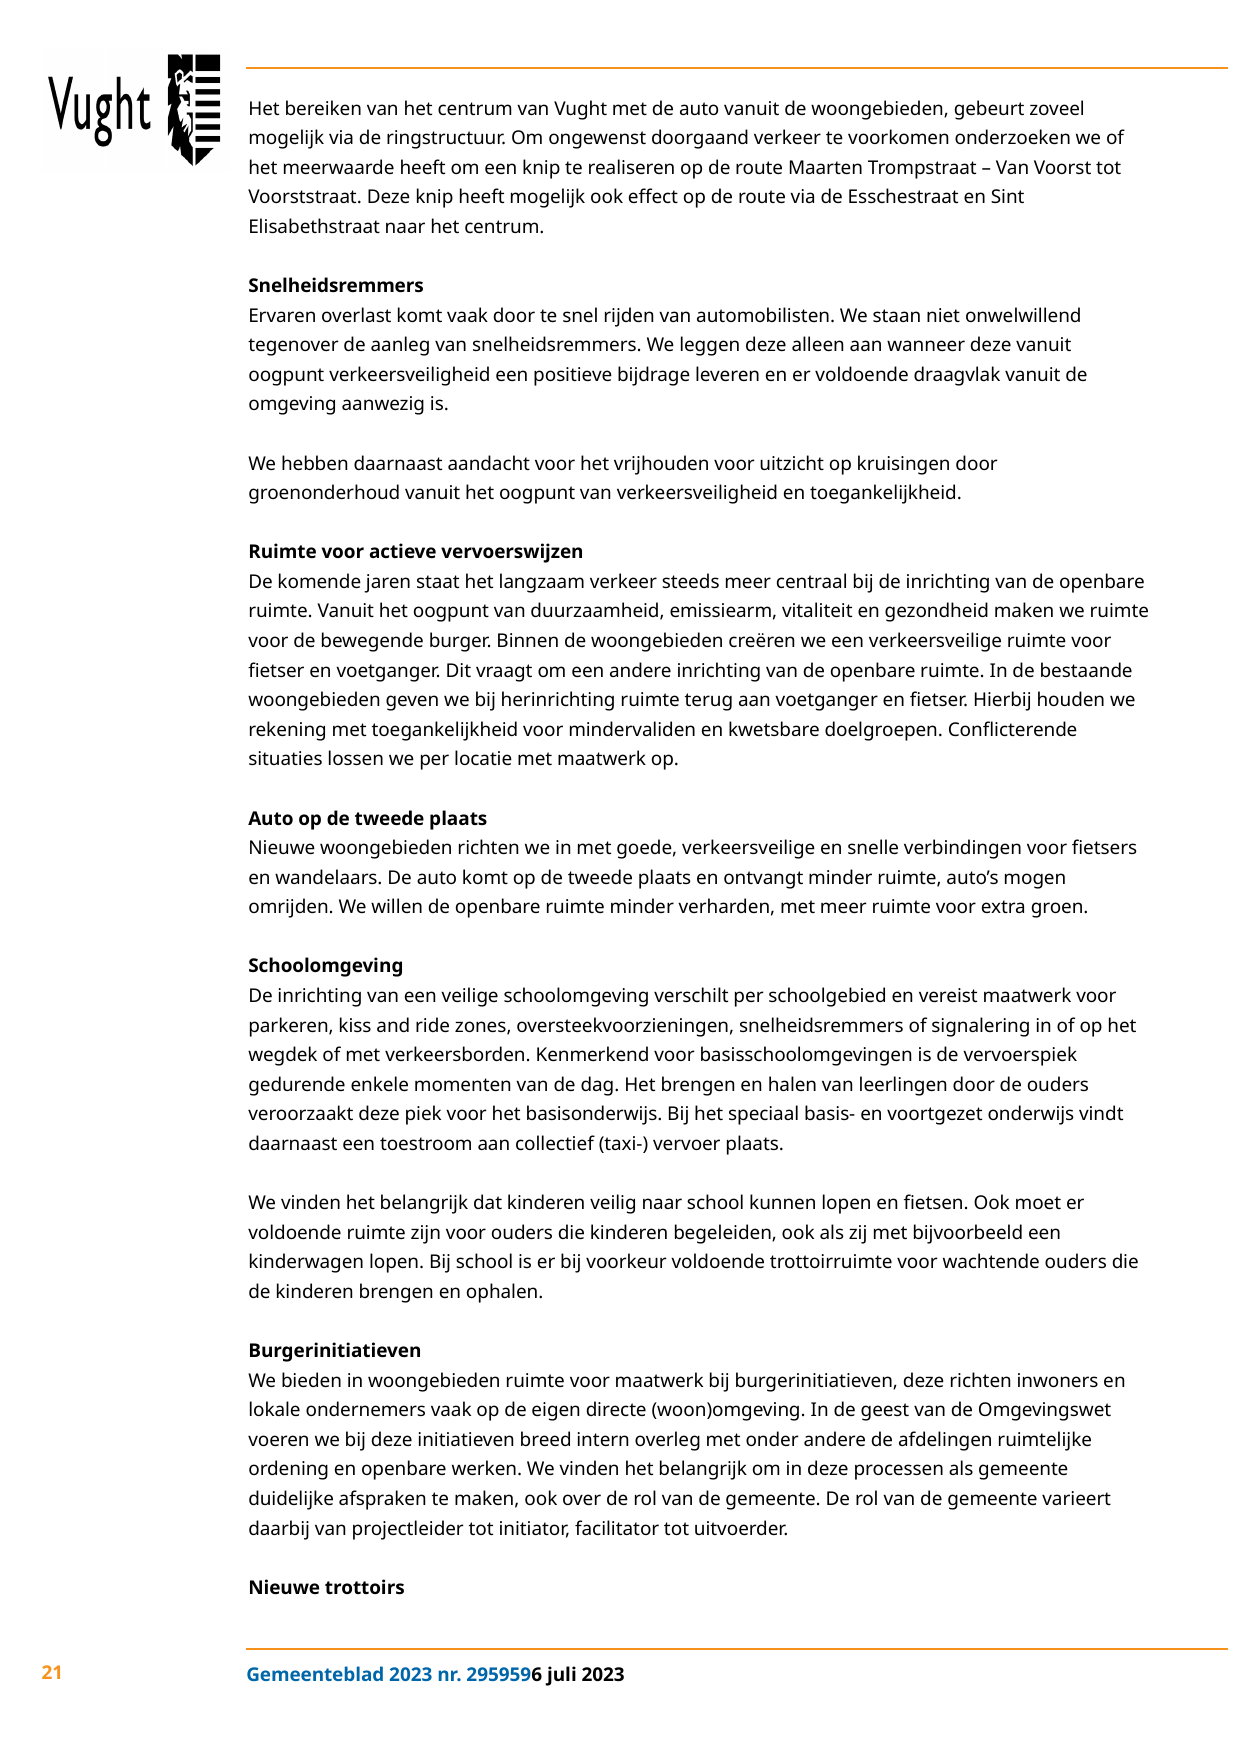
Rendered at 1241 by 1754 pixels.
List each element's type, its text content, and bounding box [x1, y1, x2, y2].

text We bieden in woongebieden ruimte voor maatwerk bij burgerinitiatieven, deze richten inwoners en lokale ondernemers vaak op de eigen directe (woon)omgeving. In de geest van de Omgevingswet voeren we bij deze initiatieven breed intern overleg met onder andere de afdelingen ruimtelijke ordening en openbare werken. We vinden het belangrijk om in deze processen als gemeente duidelijke afspraken te maken, ook over de rol van de gemeente. De rol van de gemeente varieert daarbij van projectleider tot initiator, facilitator tot uitvoerder. [248, 1367, 1152, 1541]
text De inrichting van een veilige schoolomgeving verschilt per schoolgebied en vereist maatwerk voor parkeren, kiss and ride zones, oversteekvoorzieningen, snelheidsremmers of signalering in of op het wegdek of met verkeersborden. Kenmerkend voor basisschoolomgevingen is de vervoerspiek gedurende enkele momenten van de dag. Het brengen en halen van leerlingen door de ouders veroorzaakt deze piek voor het basisonderwijs. Bij het speciaal basis- en voortgezet onderwijs vindt daarnaast een toestroom aan collectief (taxi-) vervoer plaats. [248, 982, 1152, 1156]
text We hebben daarnaast aandacht voor het vrijhouden voor uitzicht op kruisingen door groenonderhoud vanuit het oogpunt van verkeersveiligheid en toegankelijkheid. [248, 450, 1152, 505]
text Nieuwe trottoirs [248, 1574, 1152, 1600]
text Burgerinitiatieven [248, 1337, 1152, 1363]
text Ruimte voor actieve vervoerswijzen [248, 538, 1152, 564]
text Het bereiken van het centrum van Vught met de auto vanuit de woongebieden, gebeurt zoveel mogelijk via de ringstructuur. Om ongewenst doorgaand verkeer te voorkomen onderzoeken we of het meerwaarde heeft om een knip te realiseren op de route Maarten Trompstraat – Van Voorst tot Voorststraat. Deze knip heeft mogelijk ook effect op de route via de Esschestraat en Sint Elisabethstraat naar het centrum. [248, 95, 1152, 239]
text Snelheidsremmers [248, 272, 1152, 298]
text Schoolomgeving [248, 953, 1152, 978]
text Nieuwe woongebieden richten we in met goede, verkeersveilige en snelle verbindingen voor fietsers en wandelaars. De auto komt op de tweede plaats en ontvangt minder ruimte, auto’s mogen omrijden. We willen de openbare ruimte minder verharden, met meer ruimte voor extra groen. [248, 834, 1152, 919]
picture [41, 47, 231, 172]
text De komende jaren staat het langzaam verkeer steeds meer centraal bij de inrichting van de openbare ruimte. Vanuit het oogpunt van duurzaamheid, emissiearm, vitaliteit en gezondheid maken we ruimte voor de bewegende burger. Binnen de woongebieden creëren we een verkeersveilige ruimte voor fietser en voetganger. Dit vraagt om een andere inrichting van de openbare ruimte. In de bestaande woongebieden geven we bij herinrichting ruimte terug aan voetganger en fietser. Hierbij houden we rekening met toegankelijkheid voor mindervaliden en kwetsbare doelgroepen. Conflicterende situaties lossen we per locatie met maatwerk op. [248, 568, 1152, 771]
text Ervaren overlast komt vaak door te snel rijden van automobilisten. We staan niet onwelwillend tegenover de aanleg van snelheidsremmers. We leggen deze alleen aan wanneer deze vanuit oogpunt verkeersveiligheid een positieve bijdrage leveren en er voldoende draagvlak vanuit de omgeving aanwezig is. [248, 302, 1152, 416]
text We vinden het belangrijk dat kinderen veilig naar school kunnen lopen en fietsen. Ook moet er voldoende ruimte zijn voor ouders die kinderen begeleiden, ook als zij met bijvoorbeeld een kinderwagen lopen. Bij school is er bij voorkeur voldoende trottoirruimte voor wachtende ouders die de kinderen brengen en ophalen. [248, 1189, 1152, 1304]
text Auto op de tweede plaats [248, 805, 1152, 831]
